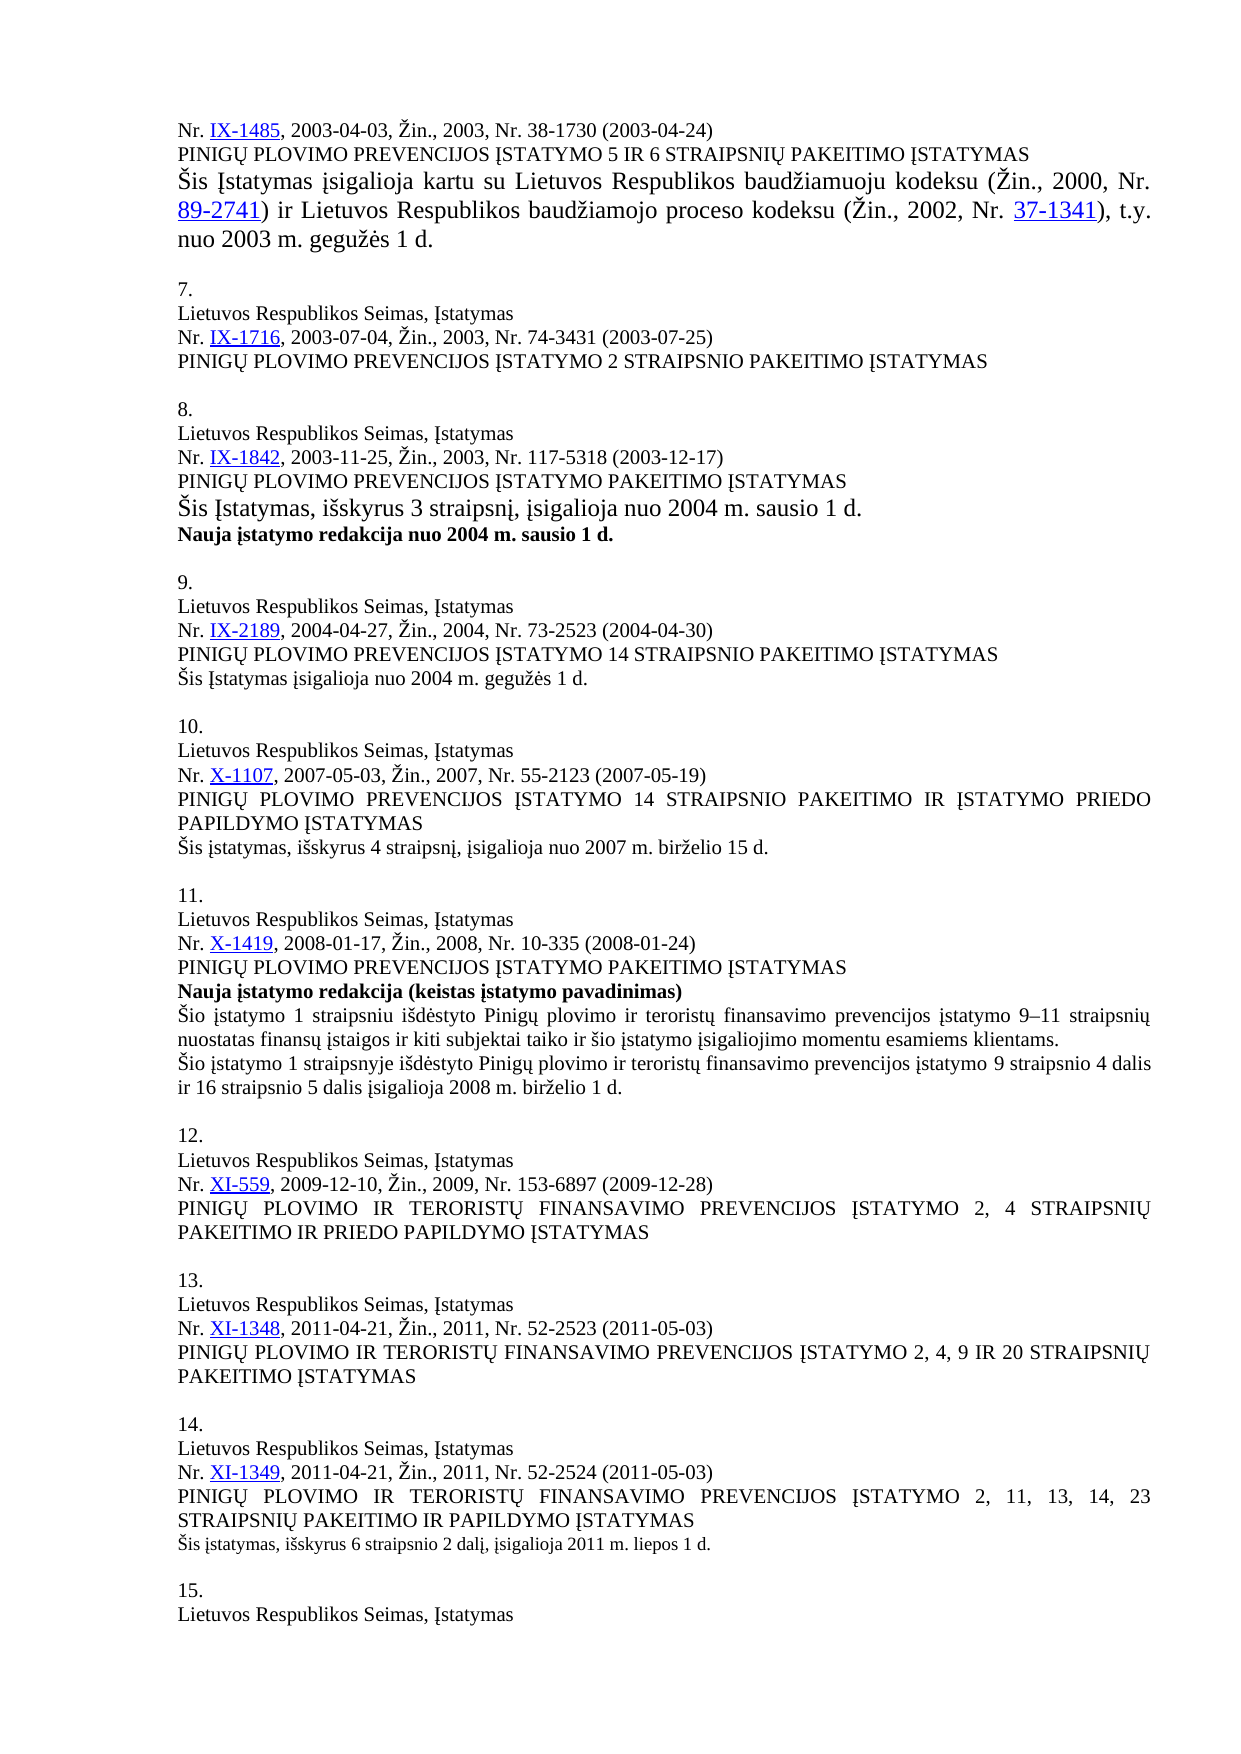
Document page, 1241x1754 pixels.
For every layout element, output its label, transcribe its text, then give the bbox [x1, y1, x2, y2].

text Nr. X-1419, 2008-01-17, Žin., 2008, Nr. 10-335 (2008-01-24) [177, 931, 1152, 955]
text Lietuvos Respublikos Seimas, Įstatymas [177, 907, 1152, 931]
text 7. [177, 277, 1152, 301]
text PINIGŲ PLOVIMO IR TERORISTŲ FINANSAVIMO PREVENCIJOS ĮSTATYMO 2, 4, 9 IR 20 STRAIPSNIŲ PAKEITIMO ĮSTATYMAS [177, 1340, 1152, 1388]
text Šis Įstatymas įsigalioja nuo 2004 m. gegužės 1 d. [177, 666, 1152, 690]
text 11. [177, 883, 1152, 907]
text 15. [177, 1578, 1152, 1602]
text Nr. XI-1349, 2011-04-21, Žin., 2011, Nr. 52-2524 (2011-05-03) [177, 1460, 1152, 1484]
text Lietuvos Respublikos Seimas, Įstatymas [177, 301, 1152, 325]
text PINIGŲ PLOVIMO PREVENCIJOS ĮSTATYMO 2 STRAIPSNIO PAKEITIMO ĮSTATYMAS [177, 349, 1152, 373]
text Šio įstatymo 1 straipsnyje išdėstyto Pinigų plovimo ir teroristų finansavimo prevencijos įstatymo 9 straipsnio 4 dalis ir 16 straipsnio 5 dalis įsigalioja 2008 m. birželio 1 d. [177, 1051, 1152, 1099]
text PINIGŲ PLOVIMO PREVENCIJOS ĮSTATYMO 14 STRAIPSNIO PAKEITIMO IR ĮSTATYMO PRIEDO PAPILDYMO ĮSTATYMAS [177, 787, 1152, 835]
subtitle Nauja įstatymo redakcija nuo 2004 m. sausio 1 d. [177, 522, 1152, 546]
text Lietuvos Respublikos Seimas, Įstatymas [177, 1147, 1152, 1172]
text Šio įstatymo 1 straipsniu išdėstyto Pinigų plovimo ir teroristų finansavimo prevencijos įstatymo 9–11 straipsnių nuostatas finansų įstaigos ir kiti subjektai taiko ir šio įstatymo įsigaliojimo momentu esamiems klientams. [177, 1003, 1152, 1051]
text PINIGŲ PLOVIMO IR TERORISTŲ FINANSAVIMO PREVENCIJOS ĮSTATYMO 2, 11, 13, 14, 23 STRAIPSNIŲ PAKEITIMO IR PAPILDYMO ĮSTATYMAS [177, 1484, 1152, 1532]
text Lietuvos Respublikos Seimas, Įstatymas [177, 1436, 1152, 1460]
text 13. [177, 1268, 1152, 1292]
text 14. [177, 1412, 1152, 1436]
text 8. [177, 397, 1152, 421]
text Nr. IX-1485, 2003-04-03, Žin., 2003, Nr. 38-1730 (2003-04-24) [177, 118, 1152, 142]
text PINIGŲ PLOVIMO IR TERORISTŲ FINANSAVIMO PREVENCIJOS ĮSTATYMO 2, 4 STRAIPSNIŲ PAKEITIMO IR PRIEDO PAPILDYMO ĮSTATYMAS [177, 1196, 1152, 1244]
text Šis Įstatymas, išskyrus 3 straipsnį, įsigalioja nuo 2004 m. sausio 1 d. [177, 493, 1152, 522]
text 10. [177, 714, 1152, 738]
text PINIGŲ PLOVIMO PREVENCIJOS ĮSTATYMO 14 STRAIPSNIO PAKEITIMO ĮSTATYMAS [177, 642, 1152, 666]
text Nr. XI-1348, 2011-04-21, Žin., 2011, Nr. 52-2523 (2011-05-03) [177, 1316, 1152, 1340]
text Lietuvos Respublikos Seimas, Įstatymas [177, 1292, 1152, 1316]
text Lietuvos Respublikos Seimas, Įstatymas [177, 421, 1152, 445]
text Lietuvos Respublikos Seimas, Įstatymas [177, 738, 1152, 762]
text Šis įstatymas, išskyrus 6 straipsnio 2 dalį, įsigalioja 2011 m. liepos 1 d. [177, 1532, 1152, 1554]
text PINIGŲ PLOVIMO PREVENCIJOS ĮSTATYMO PAKEITIMO ĮSTATYMAS [177, 955, 1152, 979]
text Lietuvos Respublikos Seimas, Įstatymas [177, 594, 1152, 618]
text Nr. IX-2189, 2004-04-27, Žin., 2004, Nr. 73-2523 (2004-04-30) [177, 618, 1152, 642]
text Lietuvos Respublikos Seimas, Įstatymas [177, 1602, 1152, 1626]
text Nauja įstatymo redakcija (keistas įstatymo pavadinimas) [177, 979, 1152, 1003]
text 12. [177, 1123, 1152, 1147]
text Šis įstatymas, išskyrus 4 straipsnį, įsigalioja nuo 2007 m. birželio 15 d. [177, 835, 1152, 859]
text Nr. IX-1716, 2003-07-04, Žin., 2003, Nr. 74-3431 (2003-07-25) [177, 325, 1152, 349]
text Nr. X-1107, 2007-05-03, Žin., 2007, Nr. 55-2123 (2007-05-19) [177, 762, 1152, 787]
text Šis Įstatymas įsigalioja kartu su Lietuvos Respublikos baudžiamuoju kodeksu (Žin., 2000, Nr. 89-2741) ir Lietuvos Respublikos baudžiamojo proceso kodeksu (Žin., 2002, Nr. 37-1341), t.y. nuo 2003 m. gegužės 1 d. [177, 166, 1152, 252]
text PINIGŲ PLOVIMO PREVENCIJOS ĮSTATYMO 5 IR 6 STRAIPSNIŲ PAKEITIMO ĮSTATYMAS [177, 142, 1152, 166]
text Nr. IX-1842, 2003-11-25, Žin., 2003, Nr. 117-5318 (2003-12-17) [177, 445, 1152, 469]
text PINIGŲ PLOVIMO PREVENCIJOS ĮSTATYMO PAKEITIMO ĮSTATYMAS [177, 469, 1152, 493]
text 9. [177, 570, 1152, 594]
text Nr. XI-559, 2009-12-10, Žin., 2009, Nr. 153-6897 (2009-12-28) [177, 1172, 1152, 1196]
